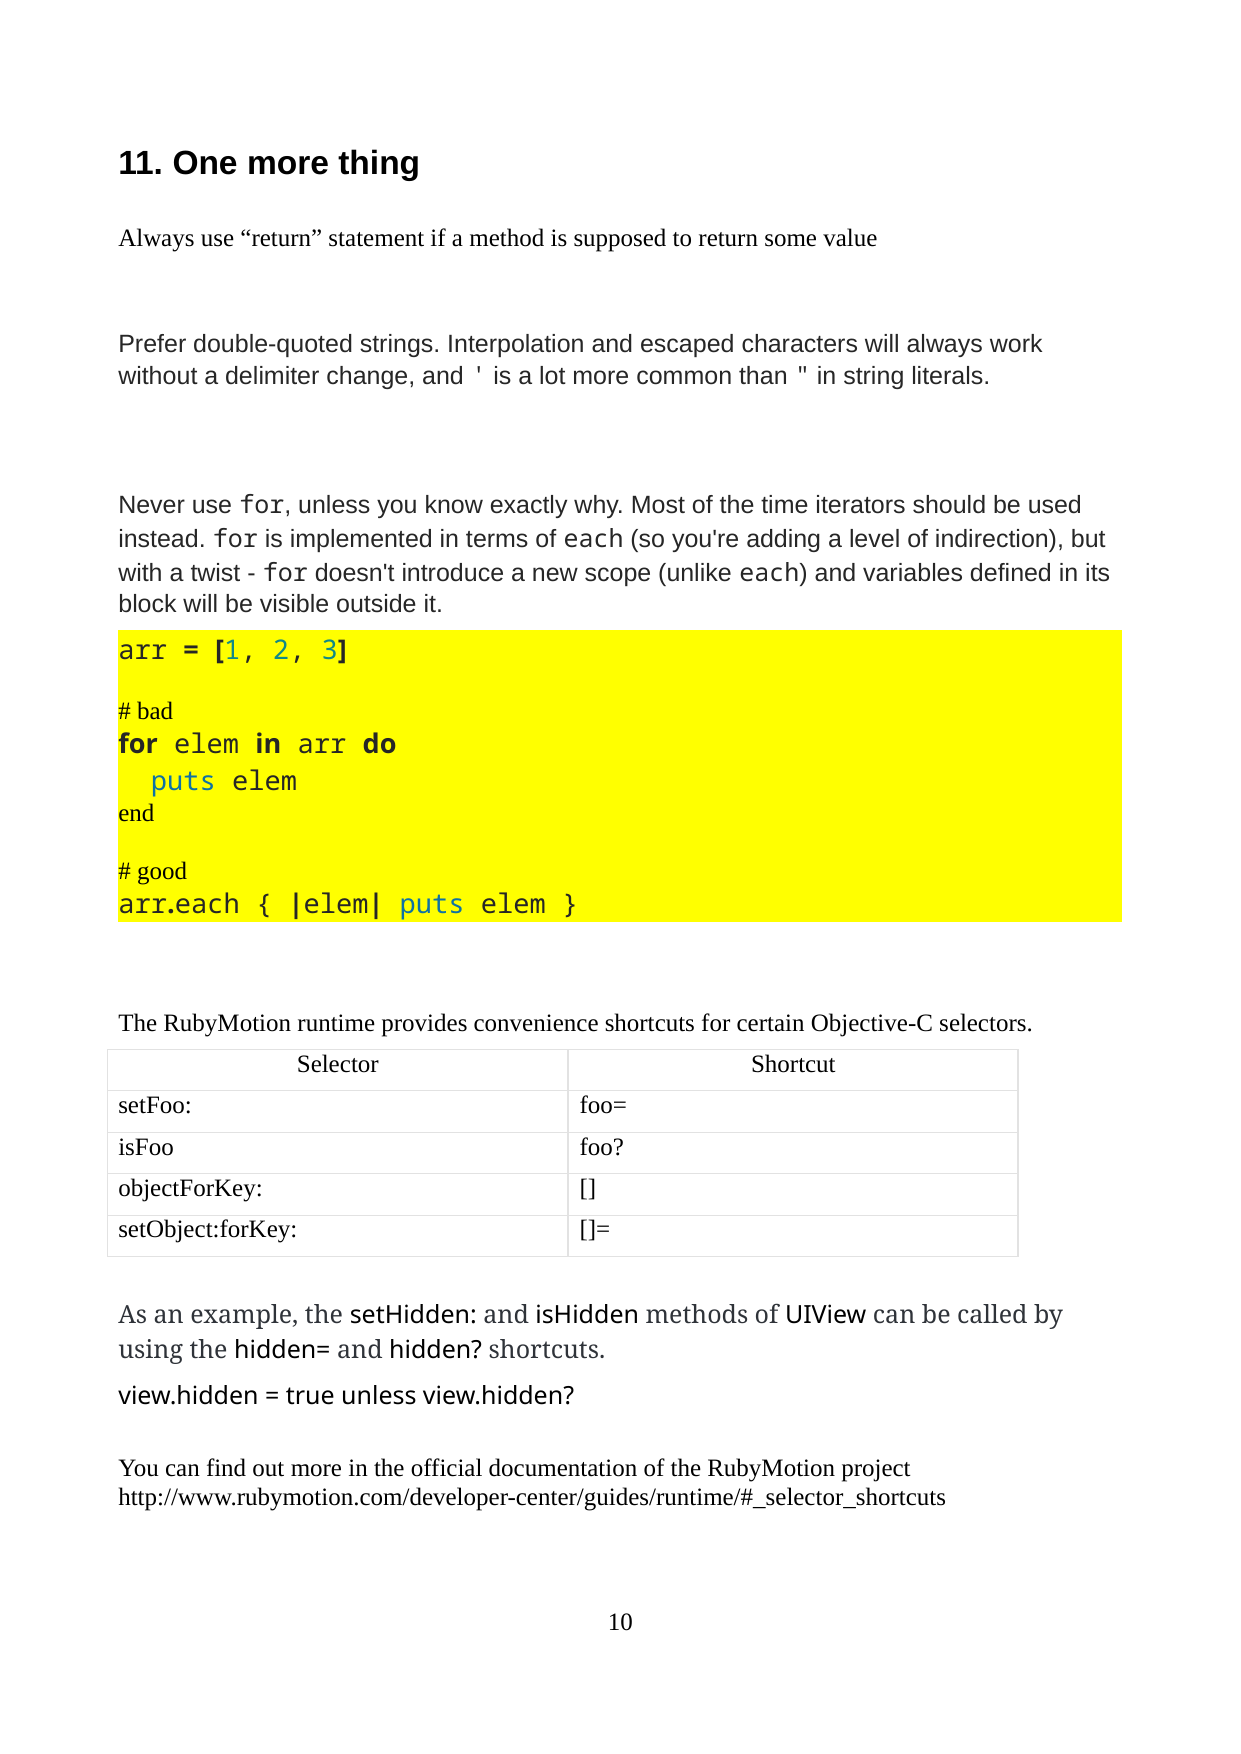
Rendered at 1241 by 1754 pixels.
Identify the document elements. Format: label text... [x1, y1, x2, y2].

text # bad [118, 696, 1122, 725]
table_cell setFoo: [108, 1091, 567, 1132]
text Never use for, unless you know exactly why. Most of the time iterators should be used instead. for is implemented in terms of each (so you're adding a level of indirection), but with a twist - for doesn't introduce a new scope (unlike each) and variables defined in its block will be visible outside it. [118, 487, 1122, 618]
text arr.each { |elem| puts elem } [118, 885, 1122, 922]
text Always use “return” statement if a method is supposed to return some value [118, 223, 1122, 252]
text end [118, 798, 1122, 827]
text As an example, the setHidden: and isHidden methods of UIView can be called by using the hidden= and hidden? shortcuts. [118, 1297, 1122, 1365]
subtitle 11. One more thing [118, 143, 1122, 182]
table_cell foo? [569, 1133, 1017, 1173]
text Prefer double-quoted strings. Interpolation and escaped characters will always work without a delimiter change, and ' is a lot more common than " in string literals. [118, 329, 1122, 392]
text The RubyMotion runtime provides convenience shortcuts for certain Objective-C selectors. [118, 1008, 1122, 1037]
text arr = [1, 2, 3] [118, 630, 1122, 667]
text for elem in arr do [118, 725, 1122, 762]
table_cell []= [569, 1216, 1017, 1256]
table_header Shortcut [569, 1050, 1017, 1090]
table_cell isFoo [108, 1133, 567, 1173]
text # good [118, 856, 1122, 885]
table_cell objectForKey: [108, 1174, 567, 1214]
table_cell foo= [569, 1091, 1017, 1132]
text view.hidden = true unless view.hidden? [118, 1378, 1122, 1412]
table_cell setObject:forKey: [108, 1216, 567, 1256]
table_cell [] [569, 1174, 1017, 1214]
text You can find out more in the official documentation of the RubyMotion project http://www.rubymotion.com/developer-center/guides/runtime/#_selector_shortcuts [118, 1453, 1122, 1511]
text puts elem [118, 762, 1122, 798]
table_header Selector [108, 1050, 567, 1090]
